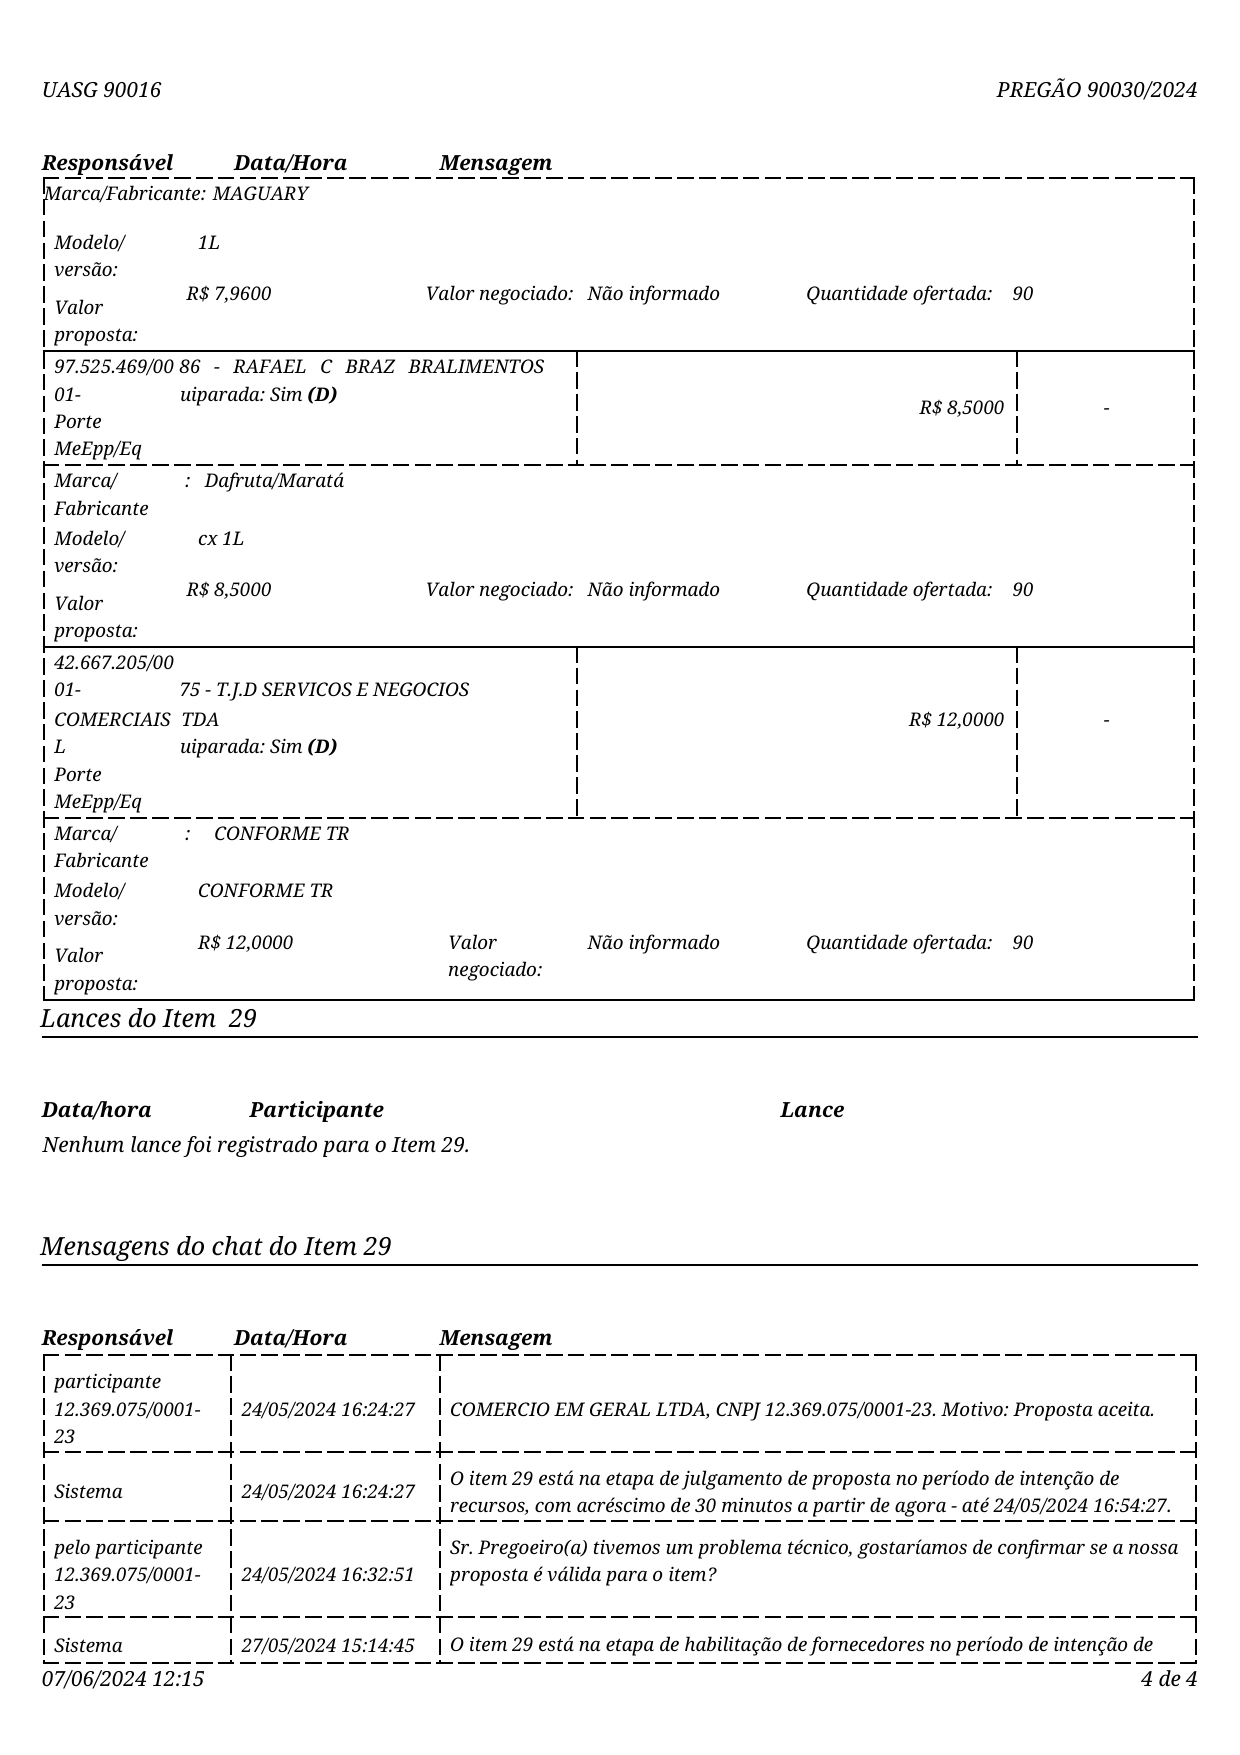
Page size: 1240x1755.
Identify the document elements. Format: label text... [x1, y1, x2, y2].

table_cell 42.667.205/0001- [44, 648, 186, 705]
table_cell 75 - T.J.D SERVICOS E NEGOCIOS [186, 648, 577, 705]
table_cell Sistema [44, 1616, 231, 1662]
table_cell [577, 648, 787, 705]
table_cell 24/05/2024 16:24:27 [231, 1451, 439, 1520]
table_cell R$ 12,0000 [788, 705, 1017, 817]
text Mensagens do chat do Item 29 [40, 1228, 1200, 1263]
table_cell [788, 817, 1194, 876]
table_cell Marca/Fabricante [44, 817, 186, 876]
table_cell 90 [1002, 277, 1194, 350]
table_cell [788, 177, 1194, 228]
table_cell [577, 705, 787, 817]
table_cell [788, 876, 1194, 926]
table_cell [577, 876, 787, 926]
text Nenhum lance foi registrado para o Item 29. [42, 1130, 1200, 1158]
table_cell Não informado [577, 926, 787, 998]
table_header participante 12.369.075/0001-23 [44, 1354, 231, 1451]
table_cell Não informado [577, 277, 787, 350]
table_cell [448, 817, 577, 876]
table_cell CONFORME TR [186, 876, 448, 926]
table_cell - [1017, 705, 1194, 817]
table_cell 90 [1002, 573, 1194, 646]
table_cell Valor negociado: [448, 926, 577, 998]
table_cell R$ 7,9600 Valor negociado: [186, 277, 577, 350]
table_cell : Dafruta/Maratá [186, 464, 577, 523]
table_cell 1L [186, 228, 577, 277]
table_cell [448, 705, 577, 817]
text Responsável Data/Hora Mensagem [42, 1323, 1200, 1352]
table_cell Modelo/versão: Valor proposta: [44, 524, 186, 646]
table_cell : CONFORME TR [186, 817, 448, 876]
table_cell [577, 177, 787, 228]
table_cell [577, 228, 787, 277]
table_cell O item 29 está na etapa de julgamento de proposta no período de intenção de recursos, com acréscimo de 30 minutos a partir de agora - até 24/05/2024 16:54:27. [440, 1451, 1196, 1520]
table_cell Modelo/versão: Valor proposta: [44, 876, 186, 998]
table_cell Não informado [577, 573, 787, 646]
table_header 24/05/2024 16:24:27 [231, 1354, 439, 1451]
table_cell R$ 12,0000 [186, 926, 448, 998]
table_cell 86 - RAFAEL C BRAZ BRALIMENTOS uiparada: Sim (D) [186, 352, 577, 464]
table_cell O item 29 está na etapa de habilitação de fornecedores no período de intenção de [440, 1616, 1196, 1662]
table_cell COMERCIAIS L Porte MeEpp/Eq [44, 705, 186, 817]
table_cell [788, 648, 1017, 705]
table_cell [577, 524, 787, 573]
table_cell [577, 464, 787, 523]
table_cell Modelo/versão: Valor proposta: [44, 228, 186, 350]
table_cell - [1017, 352, 1194, 464]
table_cell 90 [1002, 926, 1194, 998]
table_cell 27/05/2024 15:14:45 [231, 1616, 439, 1662]
table_cell [577, 352, 787, 464]
table_cell Quantidade ofertada: [788, 926, 1002, 998]
table_cell [448, 876, 577, 926]
table_cell cx 1L [186, 524, 577, 573]
table_cell 97.525.469/0001- Porte MeEpp/Eq [44, 352, 186, 464]
table_cell TDA uiparada: Sim (D) [186, 705, 448, 817]
table_cell Marca/Fabricante: MAGUARY [44, 177, 577, 228]
text Data/hora Participante Lance [42, 1096, 1200, 1124]
table_cell [788, 228, 1194, 277]
table_cell [788, 464, 1194, 523]
table_cell Quantidade ofertada: [788, 573, 1002, 646]
table_cell Marca/Fabricante [44, 464, 186, 523]
table_header COMERCIO EM GERAL LTDA, CNPJ 12.369.075/0001-23. Motivo: Proposta aceita. [440, 1354, 1196, 1451]
table_cell Quantidade ofertada: [788, 277, 1002, 350]
table_cell [788, 524, 1194, 573]
table_cell [1017, 648, 1194, 705]
table_cell 24/05/2024 16:32:51 [231, 1520, 439, 1616]
text Lances do Item 29 [40, 1001, 1200, 1035]
table_cell Sr. Pregoeiro(a) tivemos um problema técnico, gostaríamos de confirmar se a nossa proposta é válida para o item? [440, 1520, 1196, 1616]
table_cell [577, 817, 787, 876]
table_cell R$ 8,5000 Valor negociado: [186, 573, 577, 646]
table_cell Sistema [44, 1451, 231, 1520]
table_cell pelo participante 12.369.075/0001-23 [44, 1520, 231, 1616]
table_cell R$ 8,5000 [788, 352, 1017, 464]
